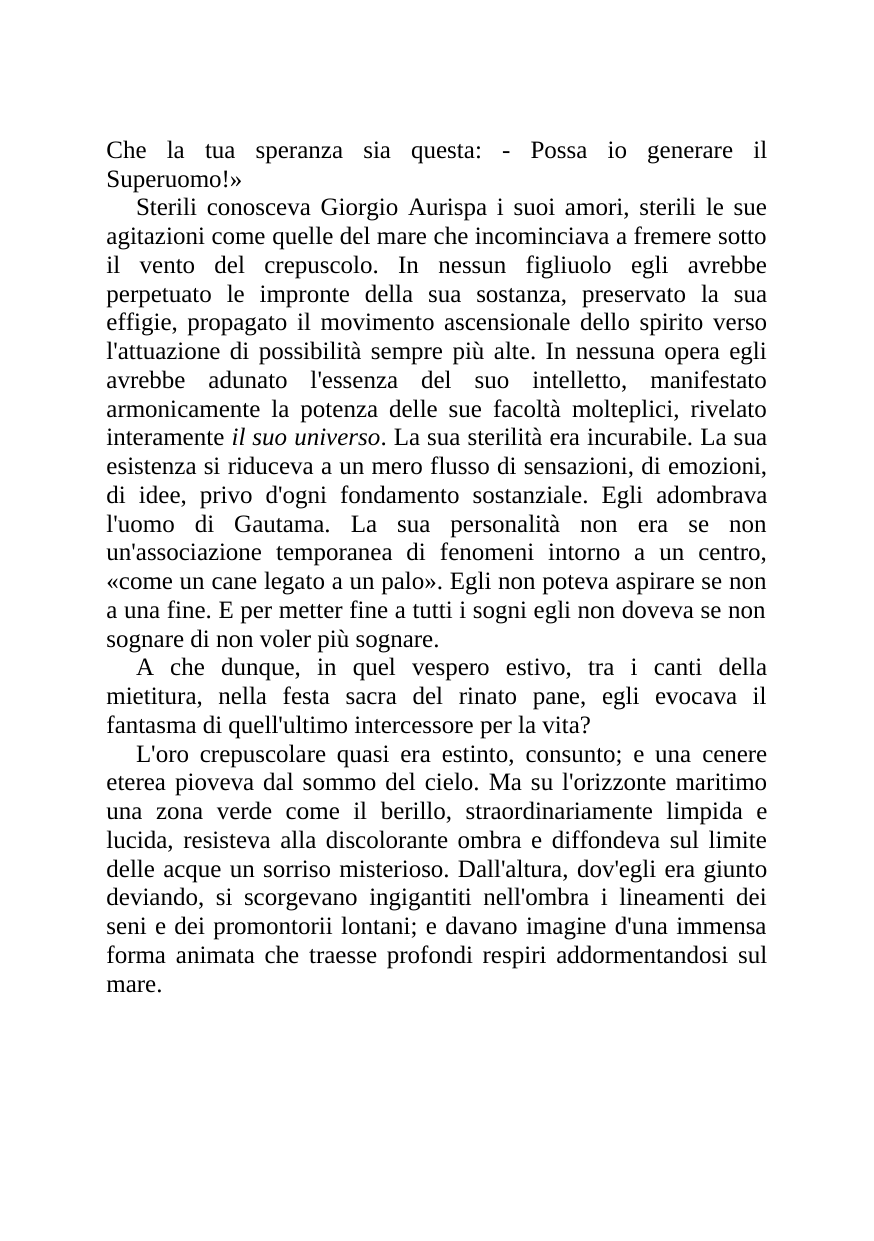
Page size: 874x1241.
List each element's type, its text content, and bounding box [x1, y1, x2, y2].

text L'oro crepuscolare quasi era estinto, consunto; e una cenere eterea pioveva dal sommo del cielo. Ma su l'orizzonte maritimo una zona verde come il berillo, straordinariamente limpida e lucida, resisteva alla discolorante ombra e diffondeva sul limite delle acque un sorriso misterioso. Dall'altura, dov'egli era giunto deviando, si scorgevano ingigantiti nell'ombra i lineamenti dei seni e dei promontorii lontani; e davano imagine d'una immensa forma animata che traesse profondi respiri addormentandosi sul mare. [106, 739, 768, 997]
text Sterili conosceva Giorgio Aurispa i suoi amori, sterili le sue agitazioni come quelle del mare che incominciava a fremere sotto il vento del crepuscolo. In nessun figliuolo egli avrebbe perpetuato le impronte della sua sostanza, preservato la sua effigie, propagato il movimento ascensionale dello spirito verso l'attuazione di possibilità sempre più alte. In nessuna opera egli avrebbe adunato l'essenza del suo intelletto, manifestato armonicamente la potenza delle sue facoltà molteplici, rivelato interamente il suo universo. La sua sterilità era incurabile. La sua esistenza si riduceva a un mero flusso di sensazioni, di emozioni, di idee, privo d'ogni fondamento sostanziale. Egli adombrava l'uomo di Gautama. La sua personalità non era se non un'associazione temporanea di fenomeni intorno a un centro, «come un cane legato a un palo». Egli non poteva aspirare se non a una fine. E per metter fine a tutti i sogni egli non doveva se non sognare di non voler più sognare. [106, 192, 768, 652]
text Che la tua speranza sia questa: - Possa io generare il Superuomo!» [106, 135, 768, 192]
text A che dunque, in quel vespero estivo, tra i canti della mietitura, nella festa sacra del rinato pane, egli evocava il fantasma di quell'ultimo intercessore per la vita? [106, 652, 768, 739]
